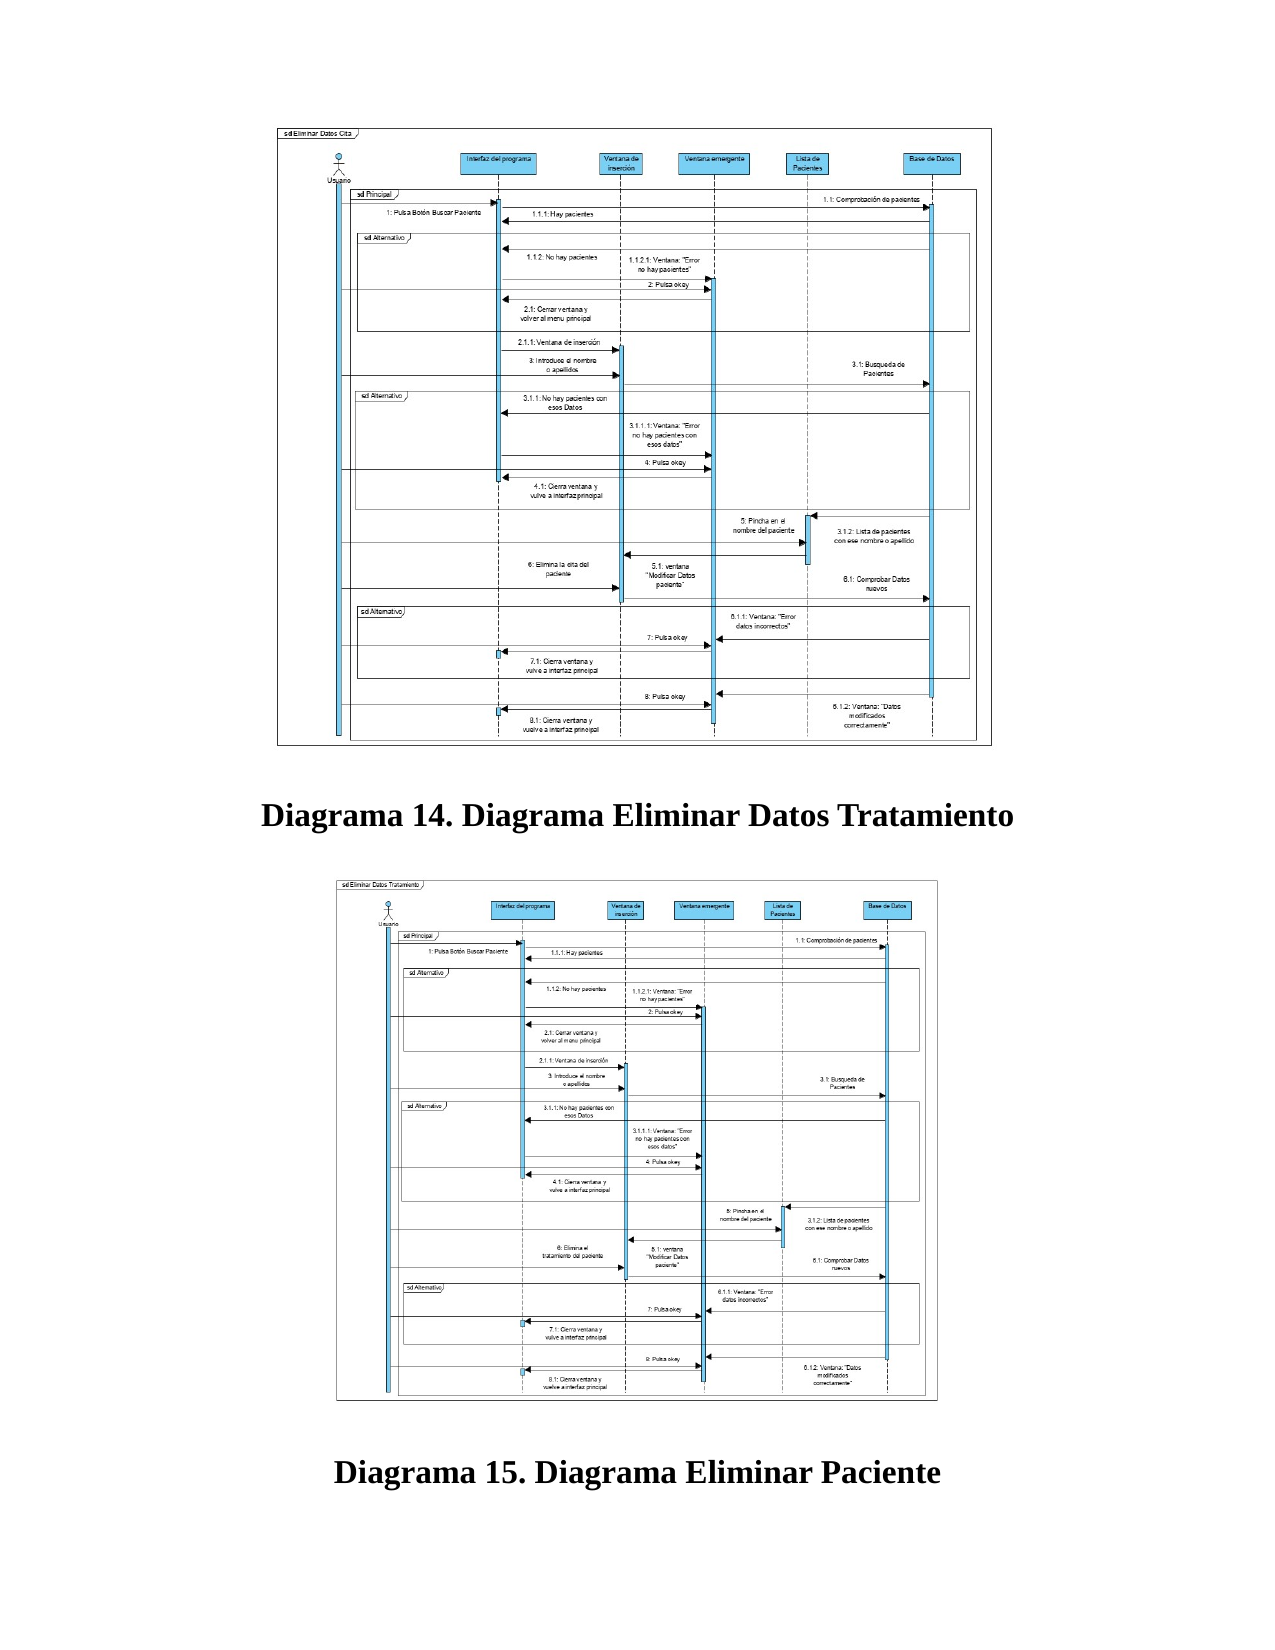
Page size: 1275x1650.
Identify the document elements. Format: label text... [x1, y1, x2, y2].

text Diagrama 14. Diagrama Eliminar Datos Tratamiento [118, 795, 1157, 833]
text Diagrama 15. Diagrama Eliminar Paciente [118, 1452, 1157, 1490]
